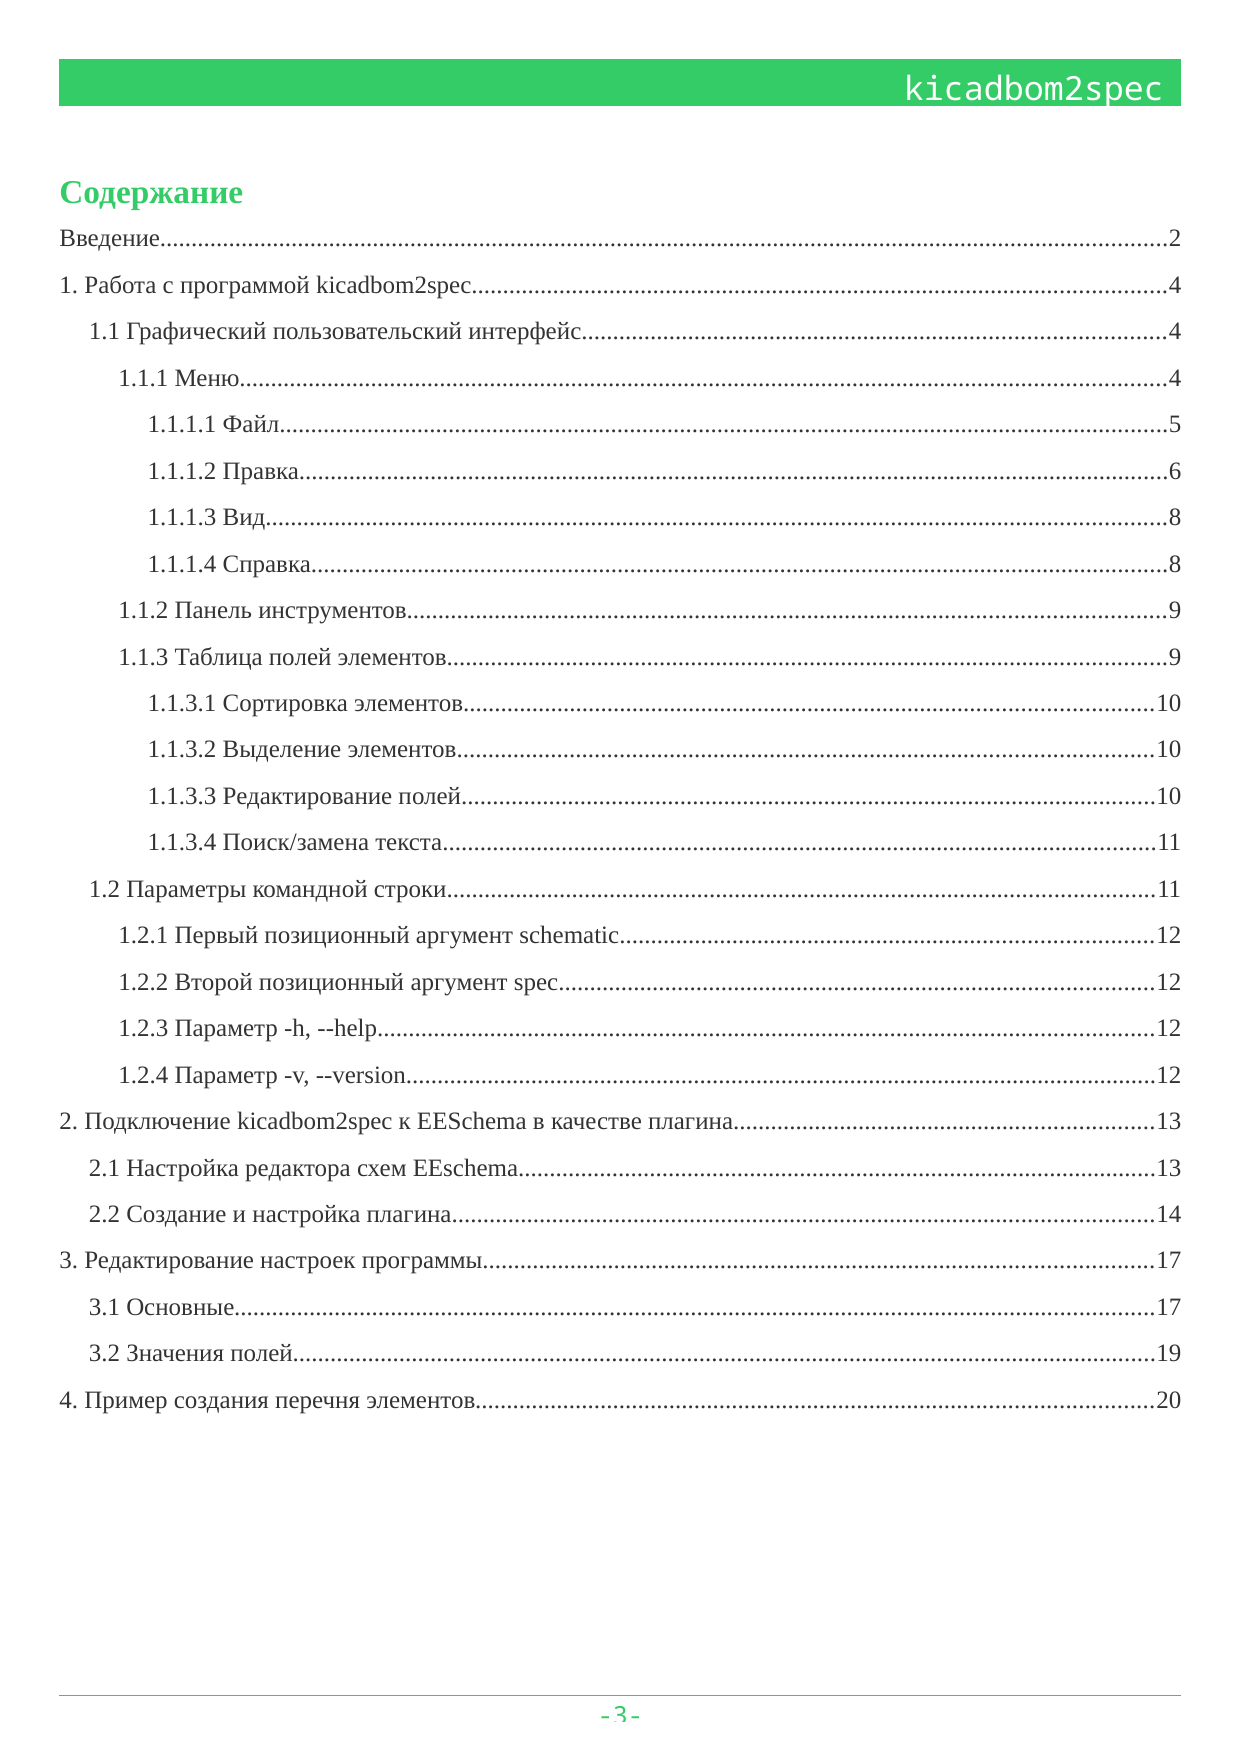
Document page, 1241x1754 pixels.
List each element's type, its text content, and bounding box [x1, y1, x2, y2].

text 1.1.1.3 Вид 8 [147, 502, 1181, 531]
subtitle Содержание [59, 173, 1181, 211]
text 1.2.3 Параметр -h, --help 12 [118, 1013, 1181, 1042]
text 3. Редактирование настроек программы 17 [59, 1246, 1181, 1274]
text 1.1.3.2 Выделение элементов 10 [147, 734, 1181, 763]
text 1.1.3.3 Редактирование полей 10 [147, 781, 1181, 810]
text 1. Работа с программой kicadbom2spec 4 [59, 270, 1181, 299]
text 3.2 Значения полей 19 [88, 1338, 1181, 1367]
text 1.1.2 Панель инструментов 9 [118, 595, 1181, 624]
text 1.1.1.1 Файл 5 [147, 409, 1181, 438]
text 1.2.2 Второй позиционный аргумент spec 12 [118, 967, 1181, 996]
text 4. Пример создания перечня элементов 20 [59, 1385, 1181, 1414]
text 1.1.1 Меню 4 [118, 363, 1181, 392]
text 2. Подключение kicadbom2spec к EESchema в качестве плагина 13 [59, 1106, 1181, 1135]
text 1.1 Графический пользовательский интерфейс 4 [88, 316, 1181, 345]
text 1.1.1.4 Справка 8 [147, 549, 1181, 577]
text 1.2.4 Параметр -v, --version 12 [118, 1060, 1181, 1088]
text 2.1 Настройка редактора схем EEschema 13 [88, 1153, 1181, 1181]
text 1.1.3.4 Поиск/замена текста 11 [147, 827, 1181, 856]
text 2.2 Создание и настройка плагина 14 [88, 1199, 1181, 1228]
text 1.2 Параметры командной строки 11 [88, 874, 1181, 903]
text 1.1.3.1 Сортировка элементов 10 [147, 688, 1181, 717]
text 1.1.3 Таблица полей элементов 9 [118, 642, 1181, 670]
text 3.1 Основные 17 [88, 1292, 1181, 1321]
text 1.1.1.2 Правка 6 [147, 456, 1181, 484]
text 1.2.1 Первый позиционный аргумент schematic 12 [118, 920, 1181, 949]
text Введение 2 [59, 223, 1181, 252]
